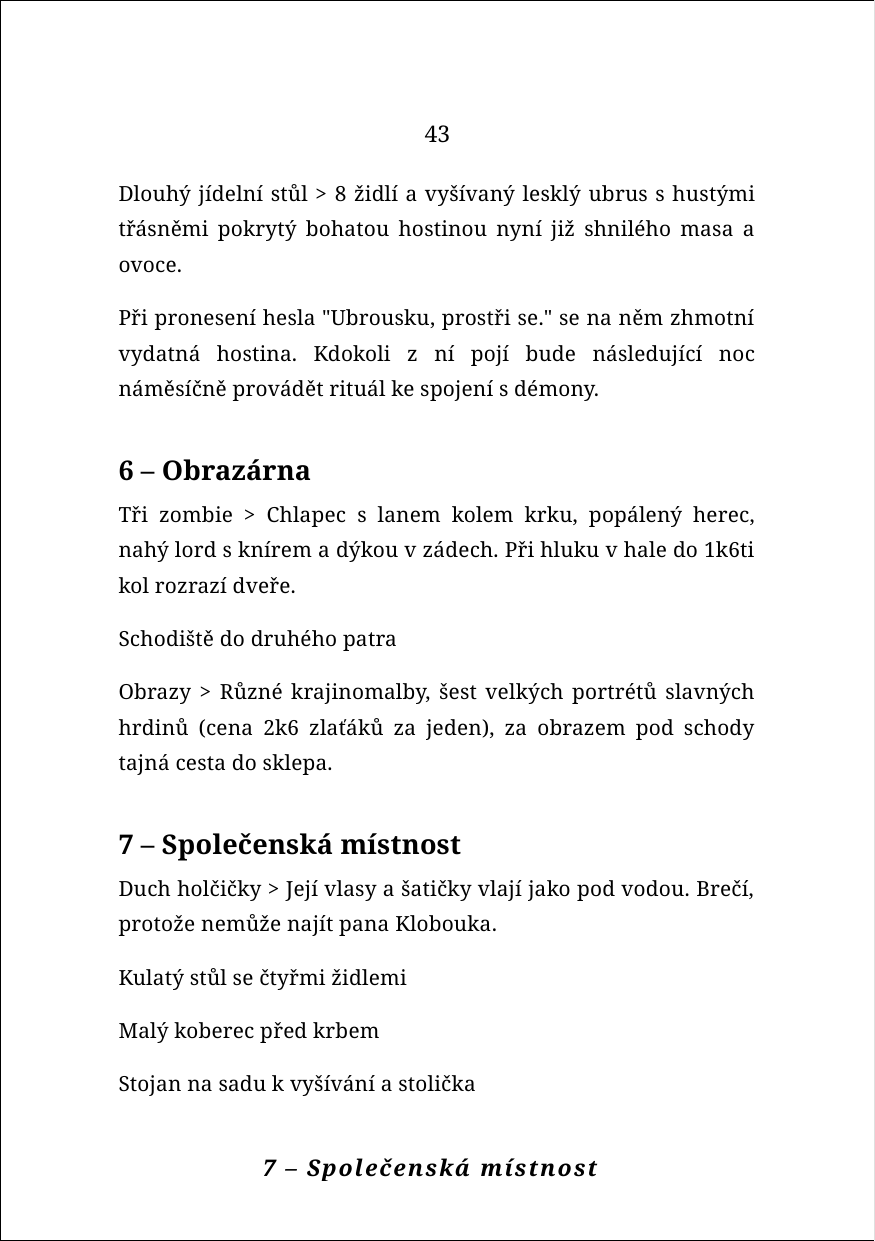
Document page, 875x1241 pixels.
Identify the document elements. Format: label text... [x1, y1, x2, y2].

text Obrazy > Různé krajinomalby, šest velkých portrétů slavných hrdinů (cena 2k6 zlaťáků za jeden), za obrazem pod schody tajná cesta do sklepa. [118, 677, 756, 777]
text Malý koberec před krbem [118, 1016, 756, 1044]
text Schodiště do druhého patra [118, 624, 756, 652]
text Dlouhý jídelní stůl > 8 židlí a vyšívaný lesklý ubrus s hustými třásněmi pokrytý bohatou hostinou nyní již shnilého masa a ovoce. [118, 179, 756, 278]
text Při pronesení hesla "Ubrousku, prostři se." se na něm zhmotní vydatná hostina. Kdokoli z ní pojí bude následující noc náměsíčně provádět rituál ke spojení s démony. [118, 303, 756, 403]
text Kulatý stůl se čtyřmi židlemi [118, 963, 756, 991]
text Stojan na sadu k vyšívání a stolička [118, 1069, 756, 1097]
text Tři zombie > Chlapec s lanem kolem krku, popálený herec, nahý lord s knírem a dýkou v zádech. Při hluku v hale do 1k6ti kol rozrazí dveře. [118, 500, 756, 599]
subtitle 7 – Společenská místnost [118, 825, 756, 862]
subtitle 6 – Obrazárna [118, 451, 756, 488]
text Duch holčičky > Její vlasy a šatičky vlají jako pod vodou. Brečí, protože nemůže najít pana Klobouka. [118, 874, 756, 938]
